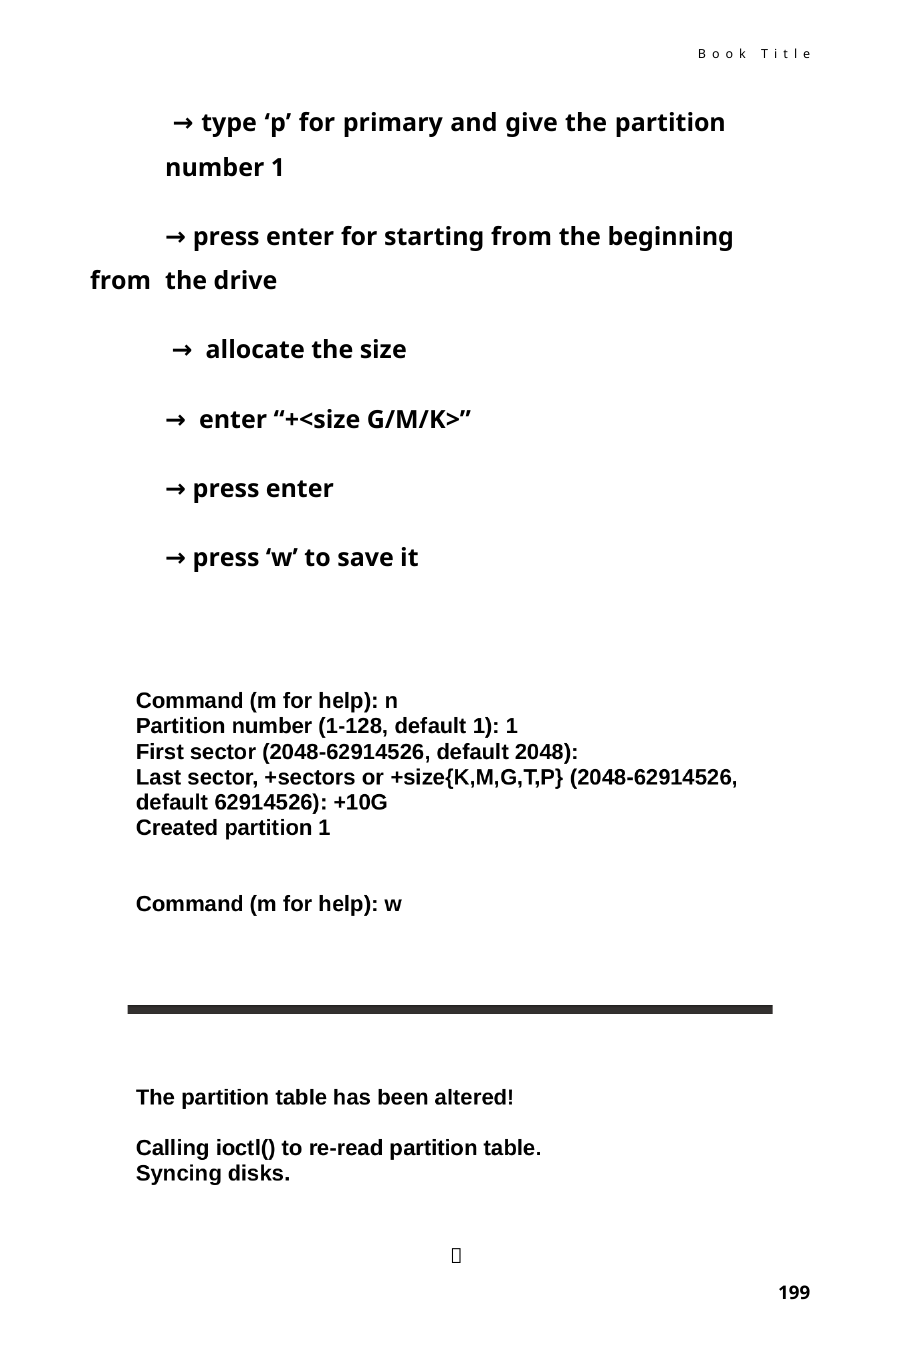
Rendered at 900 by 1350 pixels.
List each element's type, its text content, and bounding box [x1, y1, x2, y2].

text → press ‘w’ to save it [90, 540, 735, 574]
text → type ‘p’ for primary and give the partition number 1 [90, 105, 735, 183]
picture [127, 685, 773, 1192]
text → press enter for starting from the beginning from the drive [90, 218, 735, 297]
text → press enter [90, 471, 735, 505]
text → allocate the size [90, 332, 735, 366]
text → enter “+<size G/M/K>” [90, 401, 735, 435]
